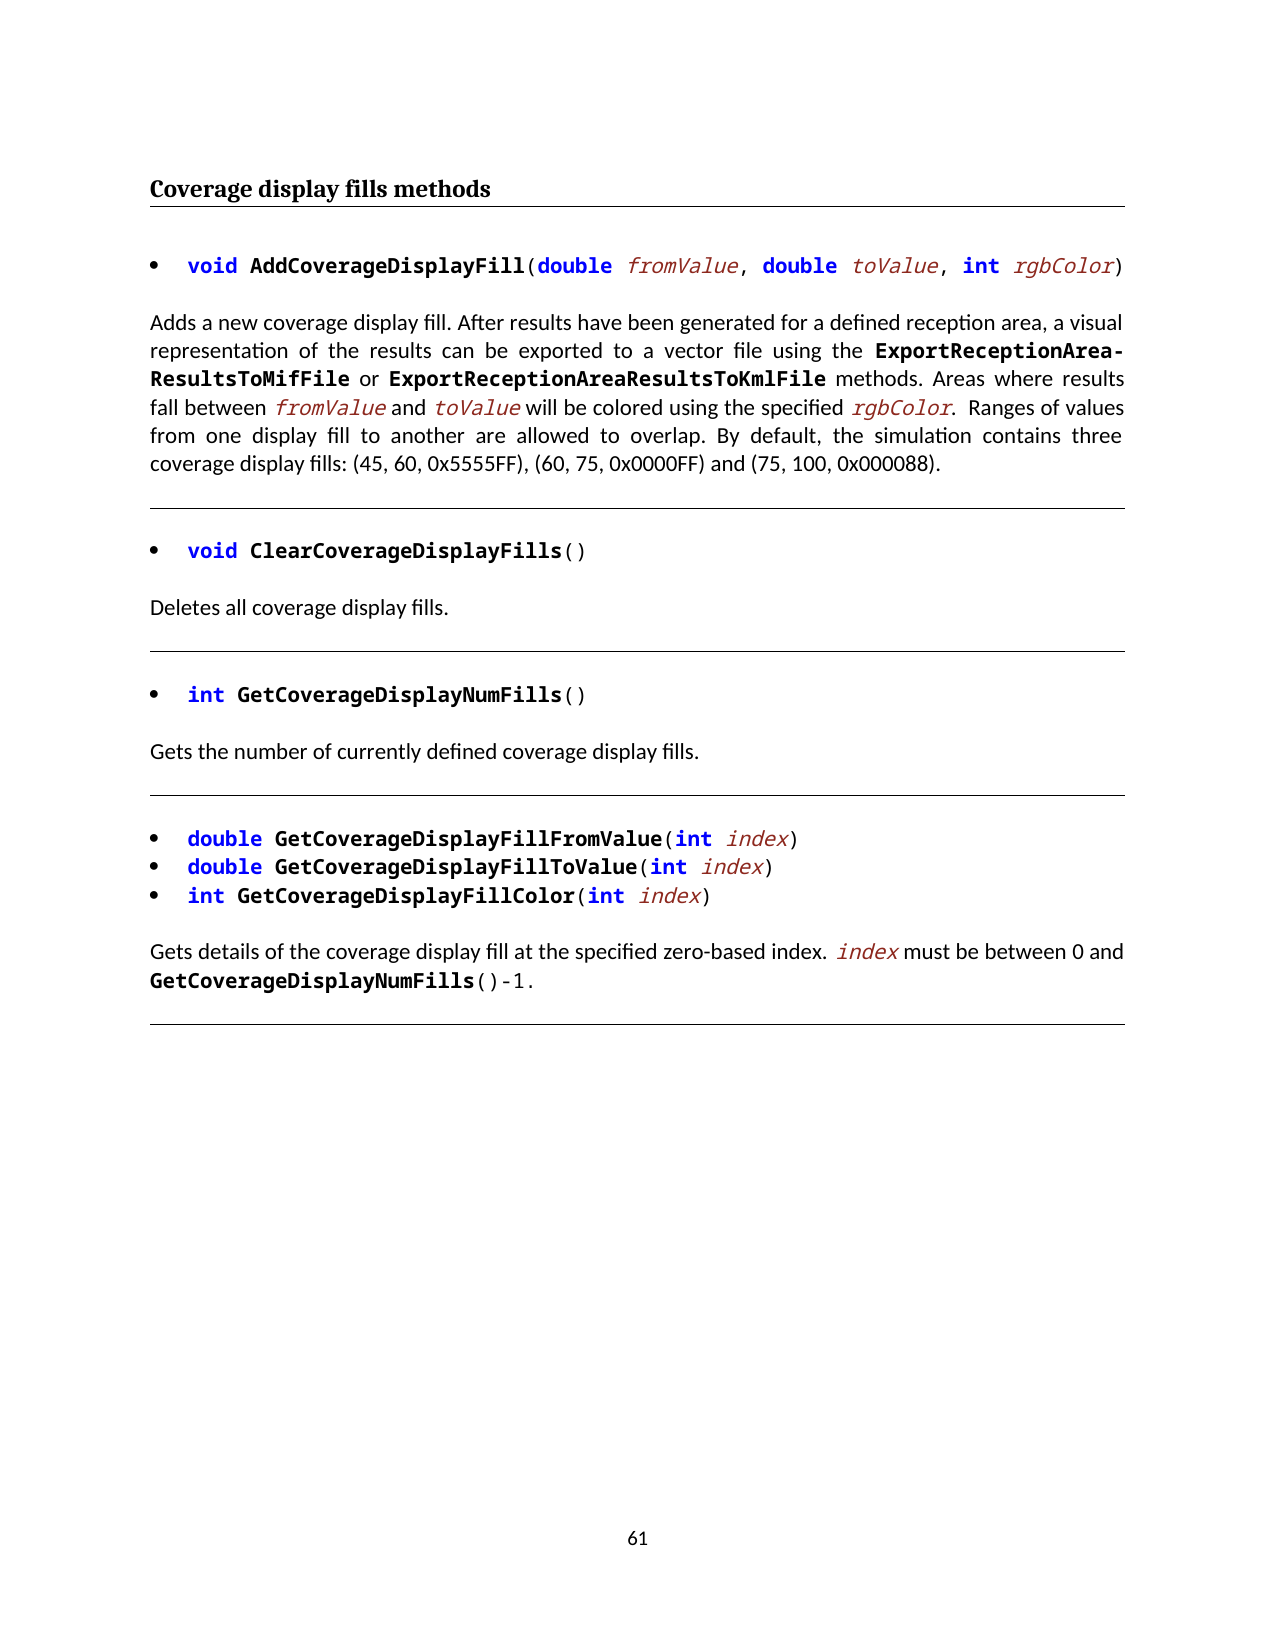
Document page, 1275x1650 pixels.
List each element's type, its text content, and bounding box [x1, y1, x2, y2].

list double GetCoverageDisplayFillToValue(int index) [150, 852, 1125, 881]
list void ClearCoverageDisplayFills() [150, 537, 1125, 565]
text Deletes all coverage display fills. [150, 593, 1125, 621]
list int GetCoverageDisplayNumFills() [150, 680, 1125, 709]
text Adds a new coverage display fill. After results have been generated for a defined reception area, a visual representation of the results can be exported to a vector file using the ExportReceptionArea-ResultsToMifFile or ExportReceptionAreaResultsToKmlFile methods. Areas where results fall between fromValue and toValue will be colored using the specified rgbColor. Ranges of values from one display fill to another are allowed to overlap. By default, the simulation contains three coverage display fills: (45, 60, 0x5555FF), (60, 75, 0x0000FF) and (75, 100, 0x000088). [150, 308, 1125, 477]
subtitle Coverage display fills methods [150, 175, 1125, 206]
text Gets details of the coverage display fill at the specified zero-based index. index must be between 0 and GetCoverageDisplayNumFills()-1. [150, 937, 1125, 994]
list void AddCoverageDisplayFill(double fromValue, double toValue, int rgbColor) [150, 252, 1125, 280]
text Gets the number of currently defined coverage display fills. [150, 737, 1125, 765]
list int GetCoverageDisplayFillColor(int index) [150, 881, 1125, 909]
list double GetCoverageDisplayFillFromValue(int index) [150, 824, 1125, 852]
